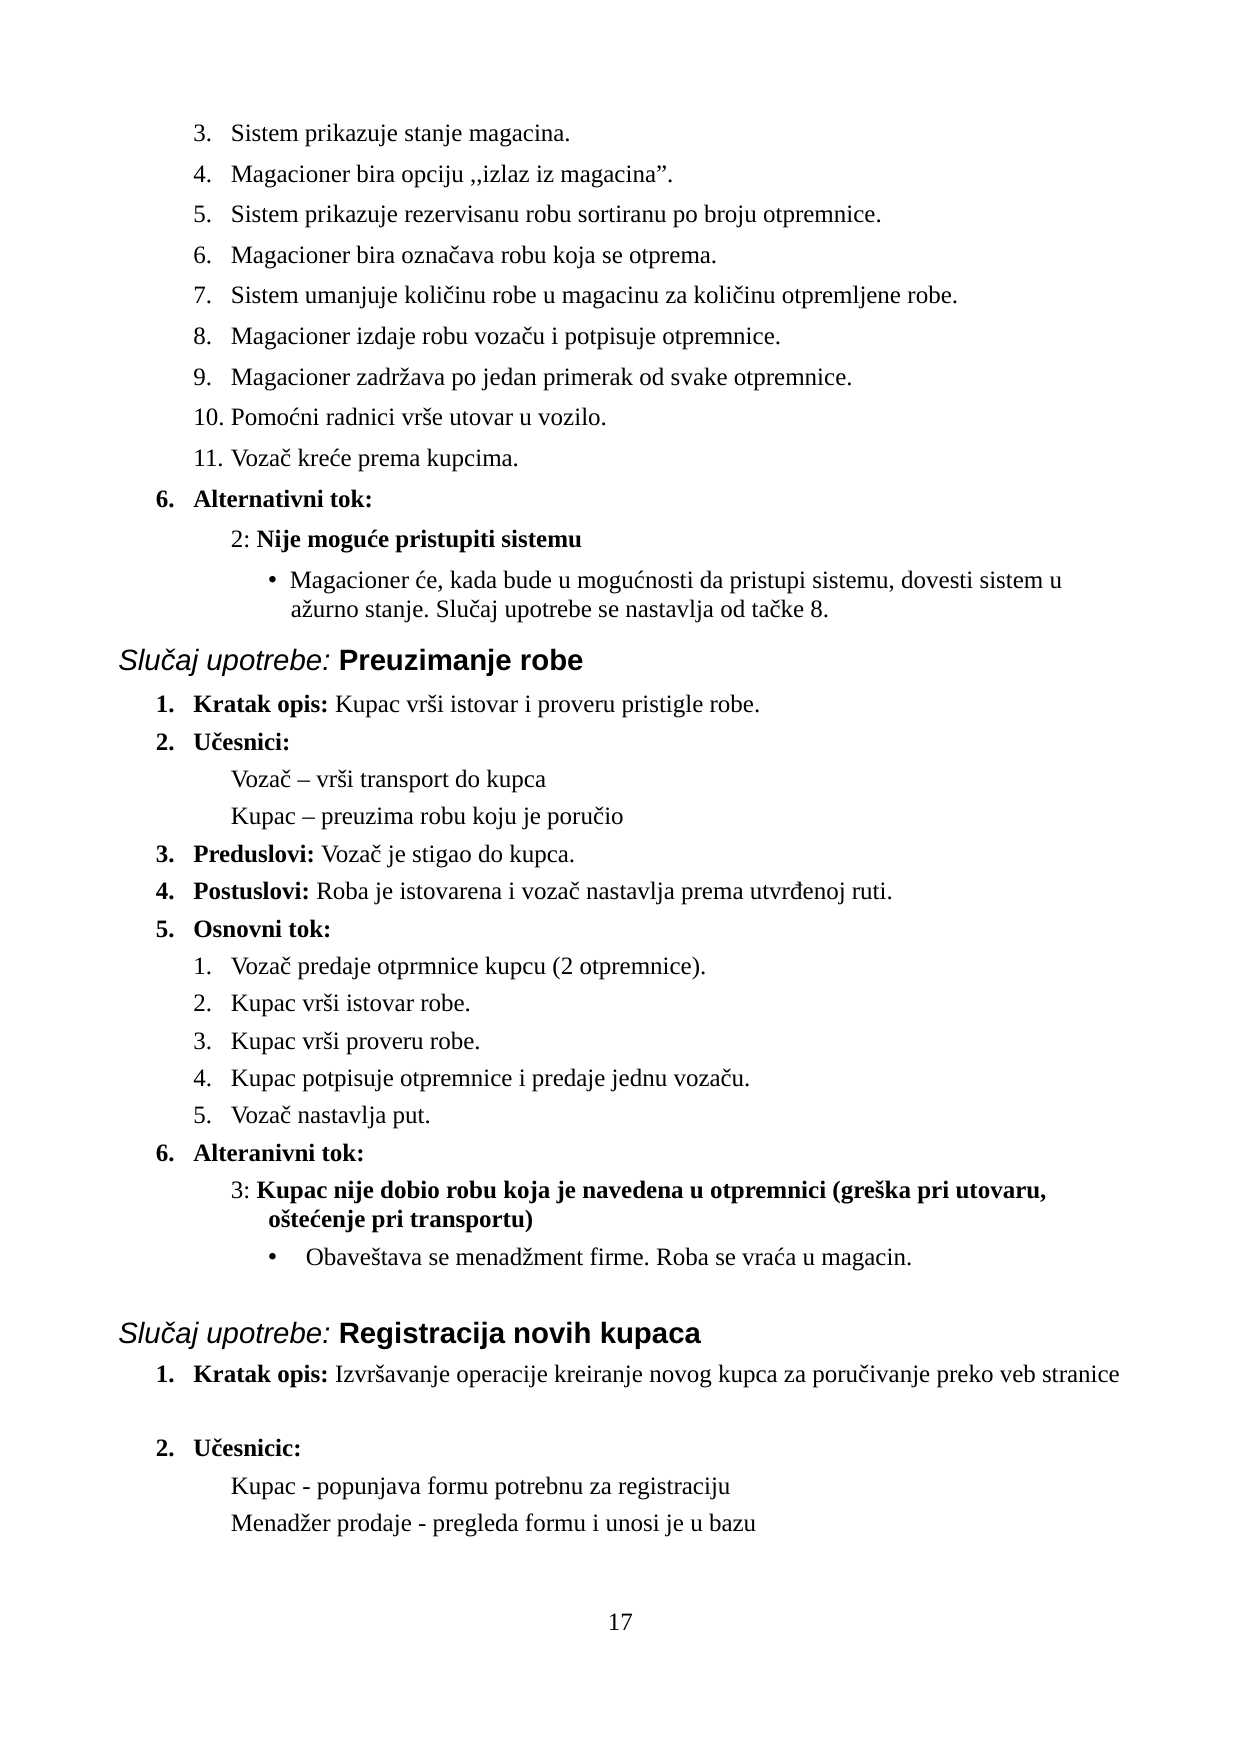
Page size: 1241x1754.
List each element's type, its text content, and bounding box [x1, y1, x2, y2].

list Postuslovi: Roba je istovarena i vozač nastavlja prema utvrđenoj ruti. [156, 876, 1122, 905]
list Sistem prikazuje rezervisanu robu sortiranu po broju otpremnice. [193, 199, 1122, 228]
list Magacioner bira opciju ,,izlaz iz magacina”. [193, 159, 1122, 187]
list Kupac vrši proveru robe. [193, 1026, 1122, 1054]
list Sistem umanjuje količinu robe u magacinu za količinu otpremljene robe. [193, 281, 1122, 309]
list Alternativni tok: [156, 484, 1122, 512]
list Magacioner će, kada bude u mogućnosti da pristupi sistemu, dovesti sistem u ažurno stanje. Slučaj upotrebe se nastavlja od tačke 8. [268, 565, 1122, 622]
list Kupac - popunjava formu potrebnu za registraciju [193, 1471, 1122, 1500]
list 3: Kupac nije dobio robu koja je navedena u otpremnici (greška pri utovaru, oštećenje pri transportu) [231, 1175, 1122, 1233]
list Kratak opis: Izvršavanje operacije kreiranje novog kupca za poručivanje preko veb stranice [156, 1359, 1122, 1387]
subtitle Slučaj upotrebe: Preuzimanje robe [118, 643, 1122, 677]
list Preduslovi: Vozač je stigao do kupca. [156, 839, 1122, 868]
list Magacioner bira označava robu koja se otprema. [193, 240, 1122, 269]
list Magacioner izdaje robu vozaču i potpisuje otpremnice. [193, 321, 1122, 350]
list Vozač nastavlja put. [193, 1101, 1122, 1129]
list Sistem prikazuje stanje magacina. [193, 118, 1122, 147]
list Učesnici: [156, 727, 1122, 755]
list Obaveštava se menadžment firme. Roba se vraća u magacin. [268, 1242, 1122, 1270]
list Vozač predaje otprmnice kupcu (2 otpremnice). [193, 951, 1122, 980]
list Pomoćni radnici vrše utovar u vozilo. [193, 402, 1122, 431]
list Kratak opis: Kupac vrši istovar i proveru pristigle robe. [156, 689, 1122, 718]
list Magacioner zadržava po jedan primerak od svake otpremnice. [193, 362, 1122, 391]
list Vozač kreće prema kupcima. [193, 443, 1122, 472]
list Kupac – preuzima robu koju je poručio [231, 801, 1122, 830]
list Učesnicic: [156, 1433, 1122, 1462]
list Menadžer prodaje - pregleda formu i unosi je u bazu [193, 1508, 1122, 1537]
list Osnovni tok: [156, 914, 1122, 942]
list Alteranivni tok: [156, 1138, 1122, 1167]
list Kupac potpisuje otpremnice i predaje jednu vozaču. [193, 1063, 1122, 1092]
list Kupac vrši istovar robe. [193, 988, 1122, 1017]
subtitle Slučaj upotrebe: Registracija novih kupaca [118, 1316, 1122, 1350]
list Vozač – vrši transport do kupca [231, 764, 1122, 793]
list 2: Nije moguće pristupiti sistemu [231, 524, 1122, 553]
